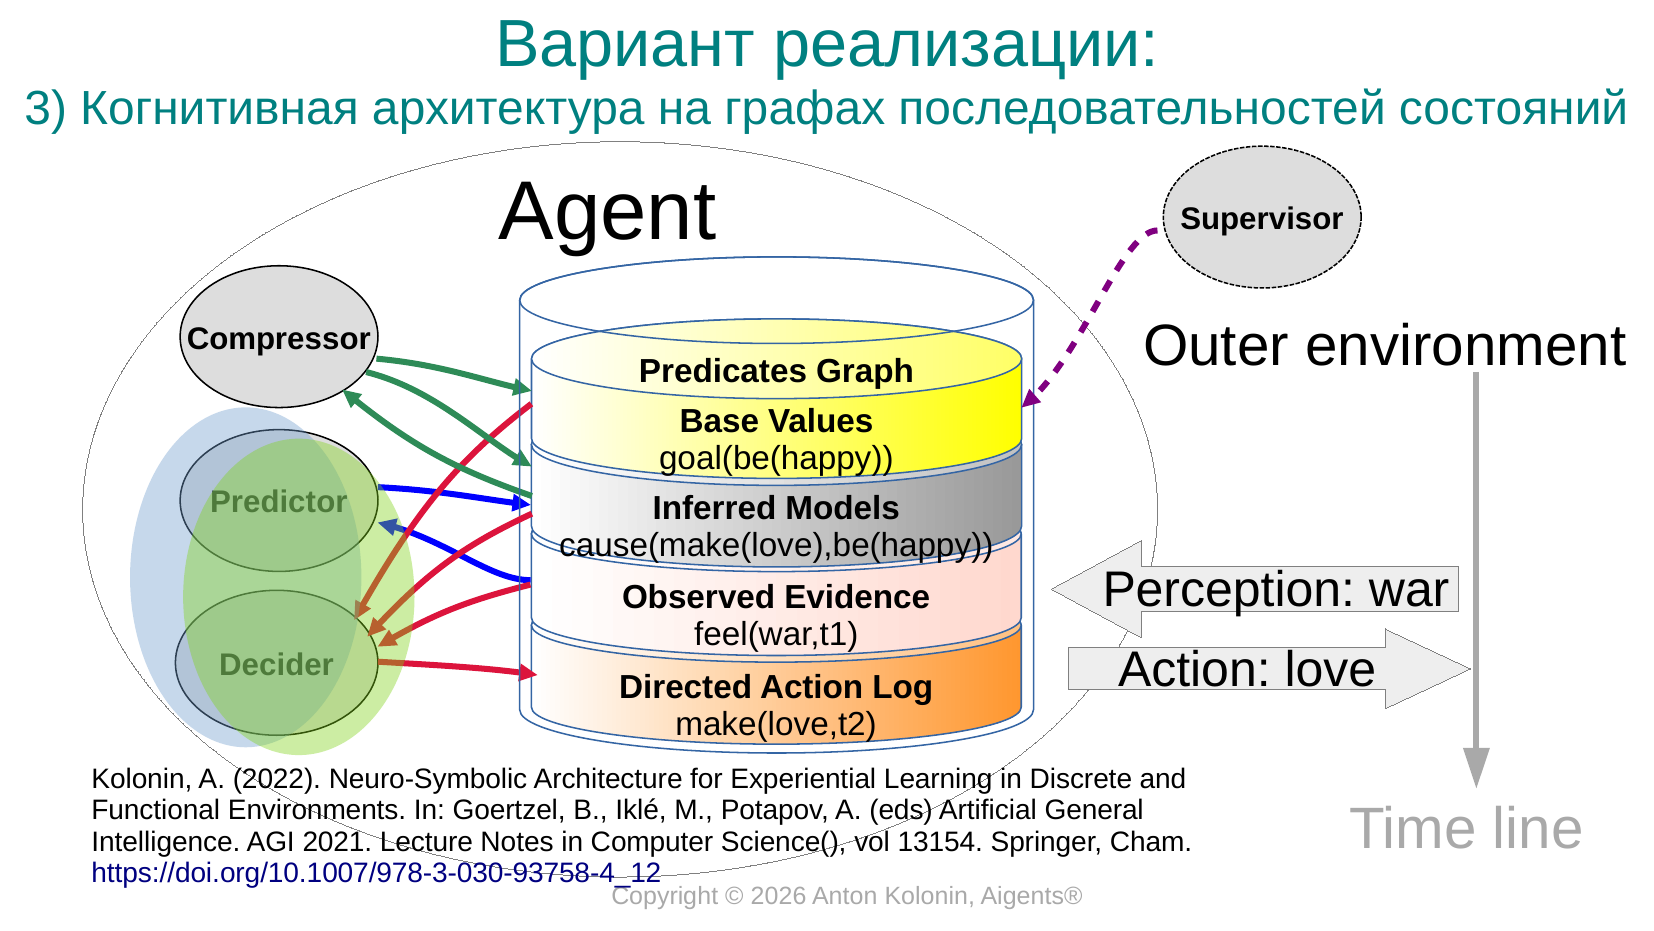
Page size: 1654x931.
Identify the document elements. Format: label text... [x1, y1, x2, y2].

text_box Predictor [307, 432, 369, 470]
text_box Time line [1334, 788, 1600, 869]
text_box Supervisor [1163, 146, 1362, 288]
text_box Compressor [180, 265, 378, 408]
text_box Action: love [1068, 628, 1471, 709]
text_box Predicates Graph [519, 302, 1034, 754]
text_box Kolonin, A. (2022). Neuro-Symbolic Architecture for Experiential Learning in Discrete and Functional Environments. In: Goertzel, B., Iklé, M., Potapov, A. (eds) Artificial General Intelligence. AGI 2021. Lecture Notes in Computer Science(), vol 13154. Springer, Cham. https://doi.org/10.1007/978-3-030-93758-4_12 [76, 755, 1247, 895]
text_box Вариант реализации: 3) Когнитивная архитектура на графах последовательностей состояний [0, 0, 1654, 150]
text_box Agent [484, 157, 732, 265]
text_box [82, 150, 1158, 755]
text_box Outer environment [1128, 305, 1642, 386]
text_box Perception: war [1051, 540, 1459, 638]
